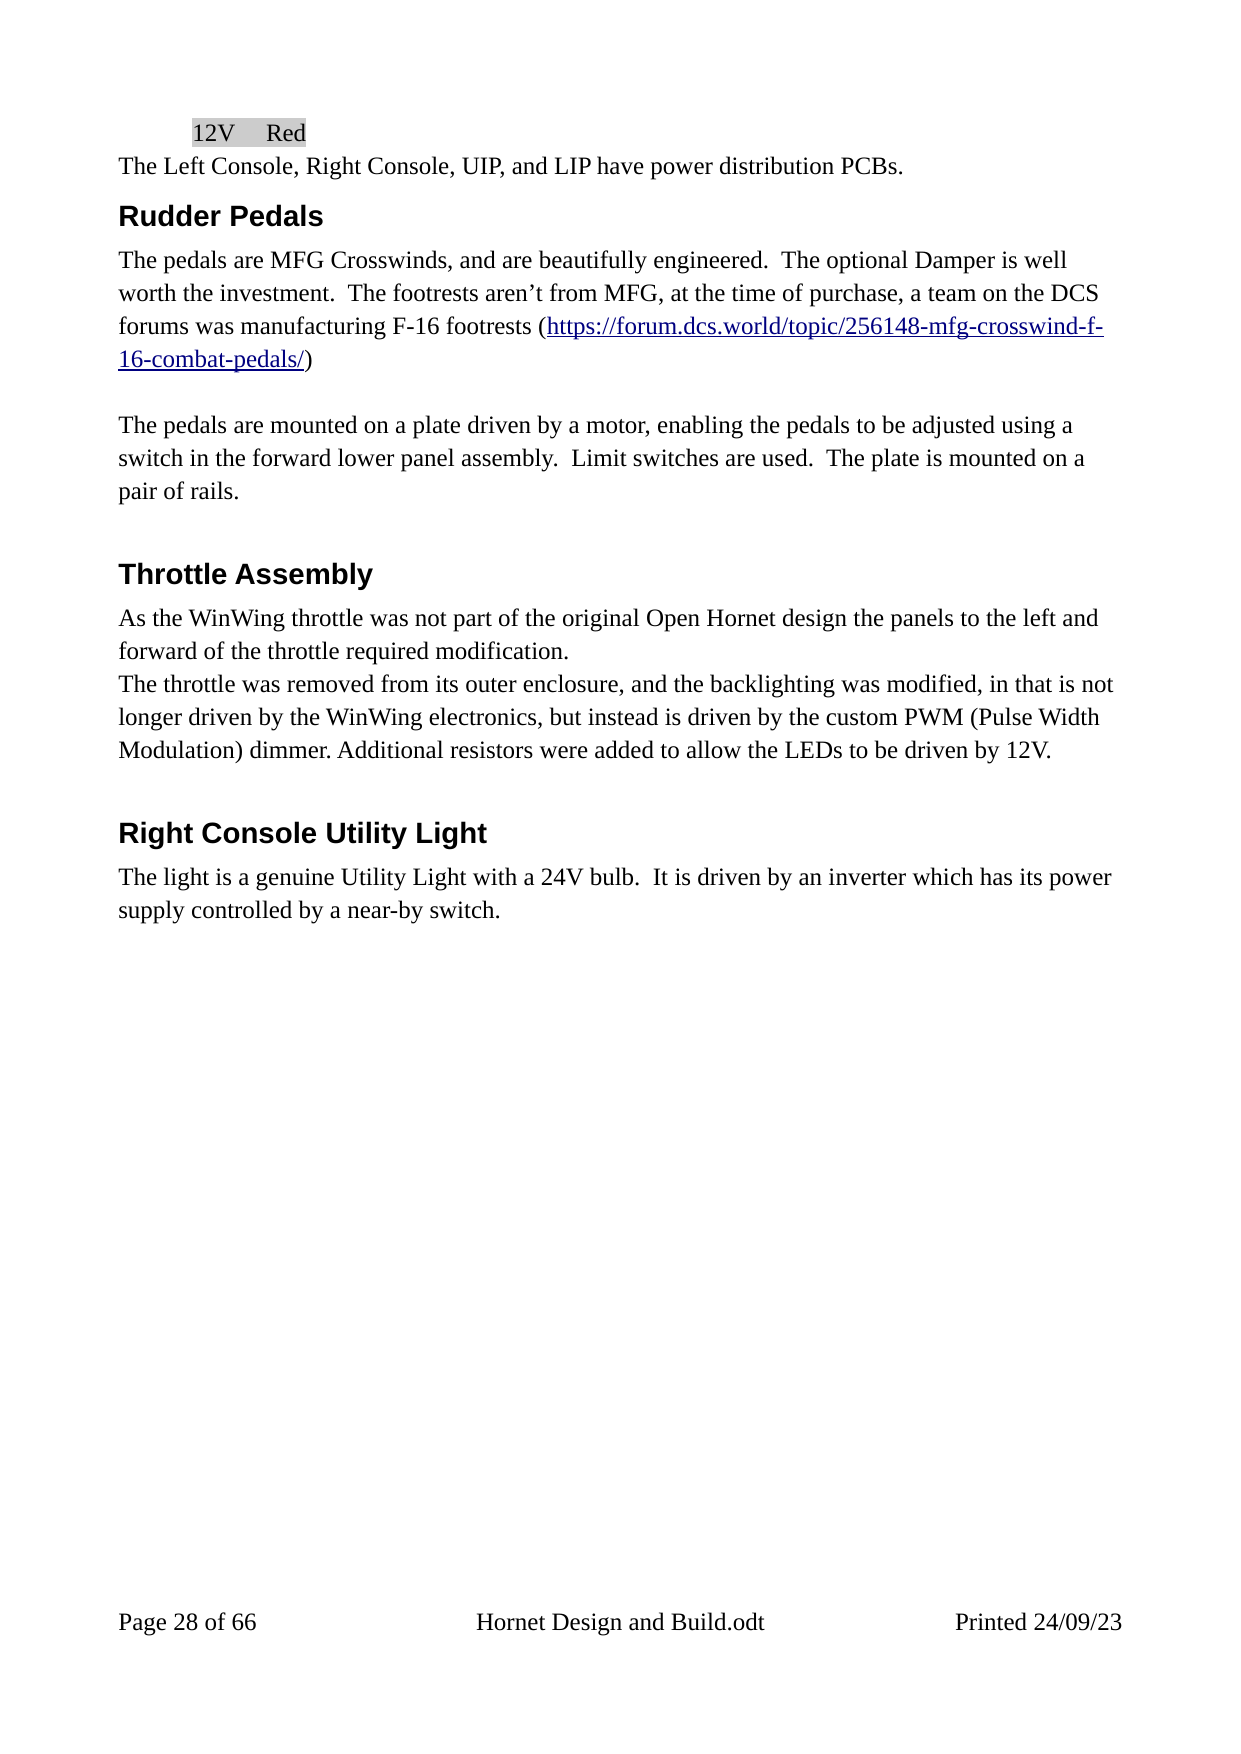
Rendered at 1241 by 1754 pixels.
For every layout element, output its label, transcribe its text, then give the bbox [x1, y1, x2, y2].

text The light is a genuine Utility Light with a 24V bulb. It is driven by an inverter which has its power supply controlled by a near-by switch. [118, 862, 1122, 924]
subtitle Throttle Assembly [118, 557, 1122, 591]
text The pedals are MFG Crosswinds, and are beautifully engineered. The optional Damper is well worth the investment. The footrests aren’t from MFG, at the time of purchase, a team on the DCS forums was manufacturing F-16 footrests (https://forum.dcs.world/topic/256148-mfg-crosswind-f-16-combat-pedals/) [118, 245, 1122, 373]
text The pedals are mounted on a plate driven by a motor, enabling the pedals to be adjusted using a switch in the forward lower panel assembly. Limit switches are used. The plate is mounted on a pair of rails. [118, 410, 1122, 505]
text The throttle was removed from its outer enclosure, and the backlighting was modified, in that is not longer driven by the WinWing electronics, but instead is driven by the custom PWM (Pulse Width Modulation) dimmer. Additional resistors were added to allow the LEDs to be driven by 12V. [118, 669, 1122, 764]
subtitle Right Console Utility Light [118, 816, 1122, 849]
text The Left Console, Right Console, UIP, and LIP have power distribution PCBs. [118, 151, 1122, 180]
text As the WinWing throttle was not part of the original Open Hornet design the panels to the left and forward of the throttle required modification. [118, 603, 1122, 665]
text 12V Red [118, 118, 1122, 147]
subtitle Rudder Pedals [118, 199, 1122, 232]
